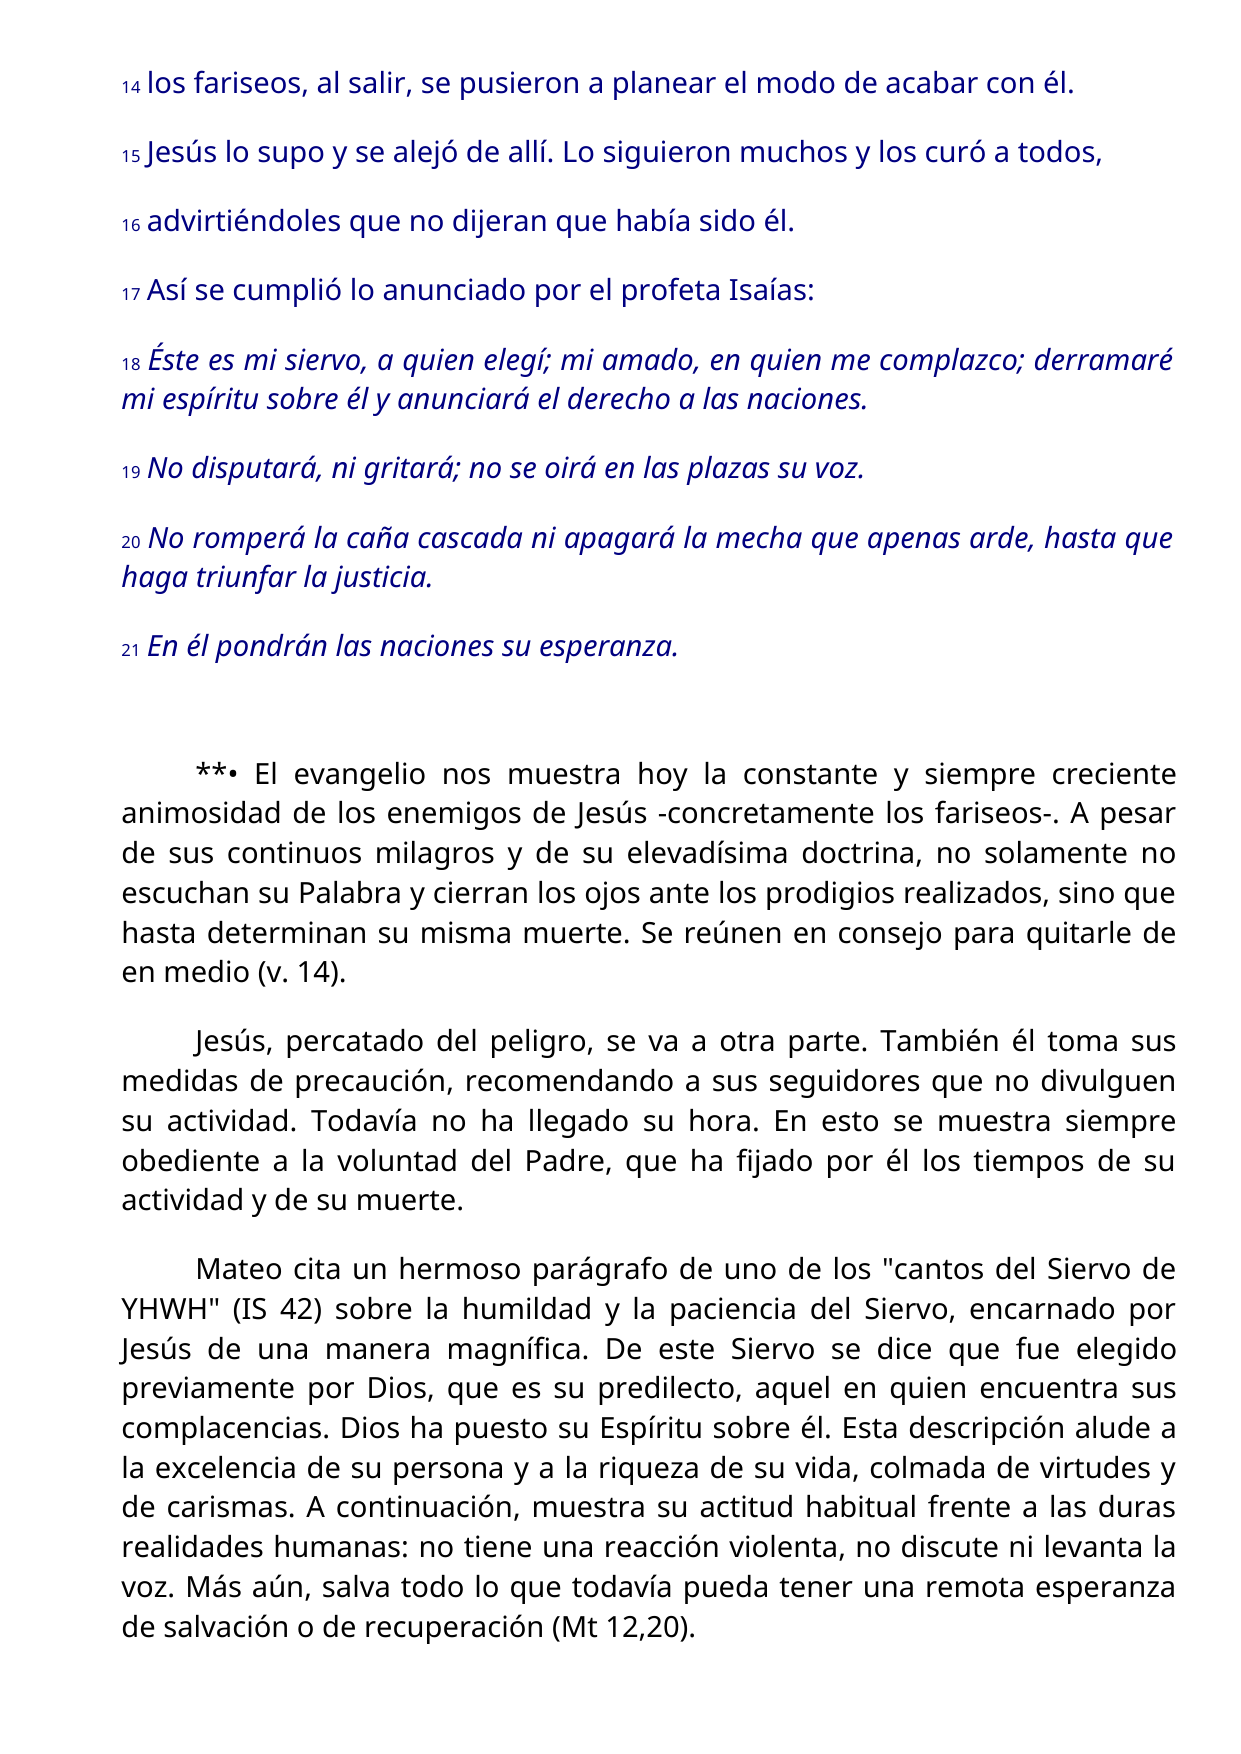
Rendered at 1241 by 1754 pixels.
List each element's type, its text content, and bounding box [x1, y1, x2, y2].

table_header 14 los fariseos, al salir, se pusieron a planear el modo de acabar con él. 15 Jesús lo supo y se alejó de allí. Lo siguieron muchos y los curó a todos, 16 advirtiéndoles que no dijeran que había sido él. 17 Así se cumplió lo anunciado por el profeta Isaías: 18 Éste es mi siervo, a quien elegí; mi amado, en quien me complazco; derramaré mi espíritu sobre él y anunciará el derecho a las naciones. 19 No disputará, ni gritará; no se oirá en las plazas su voz. 20 No romperá la caña cascada ni apagará la mecha que apenas arde, hasta que haga triunfar la justicia. 21 En él pondrán las naciones su esperanza. **• El evangelio nos muestra hoy la constante y siempre creciente animosidad de los enemigos de Jesús -concretamente los fariseos-. A pesar de sus continuos milagros y de su elevadísima doctrina, no solamente no escuchan su Palabra y cierran los ojos ante los prodigios realizados, sino que hasta determinan su misma muerte. Se reúnen en consejo para quitarle de en medio (v. 14). Jesús, percatado del peligro, se va a otra parte. También él toma sus medidas de precaución, recomendando a sus seguidores que no divulguen su actividad. Todavía no ha llegado su hora. En esto se muestra siempre obediente a la voluntad del Padre, que ha fijado por él los tiempos de su actividad y de su muerte. Mateo cita un hermoso parágrafo de uno de los "cantos del Siervo de YHWH" (IS 42) sobre la humildad y la paciencia del Siervo, encarnado por Jesús de una manera magnífica. De este Siervo se dice que fue elegido previamente por Dios, que es su predilecto, aquel en quien encuentra sus complacencias. Dios ha puesto su Espíritu sobre él. Esta descripción alude a la excelencia de su persona y a la riqueza de su vida, colmada de virtudes y de carismas. A continuación, muestra su actitud habitual frente a las duras realidades humanas: no tiene una reacción violenta, no discute ni levanta la voz. Más aún, salva todo lo que todavía pueda tener una remota esperanza de salvación o de recuperación (Mt 12,20). [118, 59, 1181, 1678]
